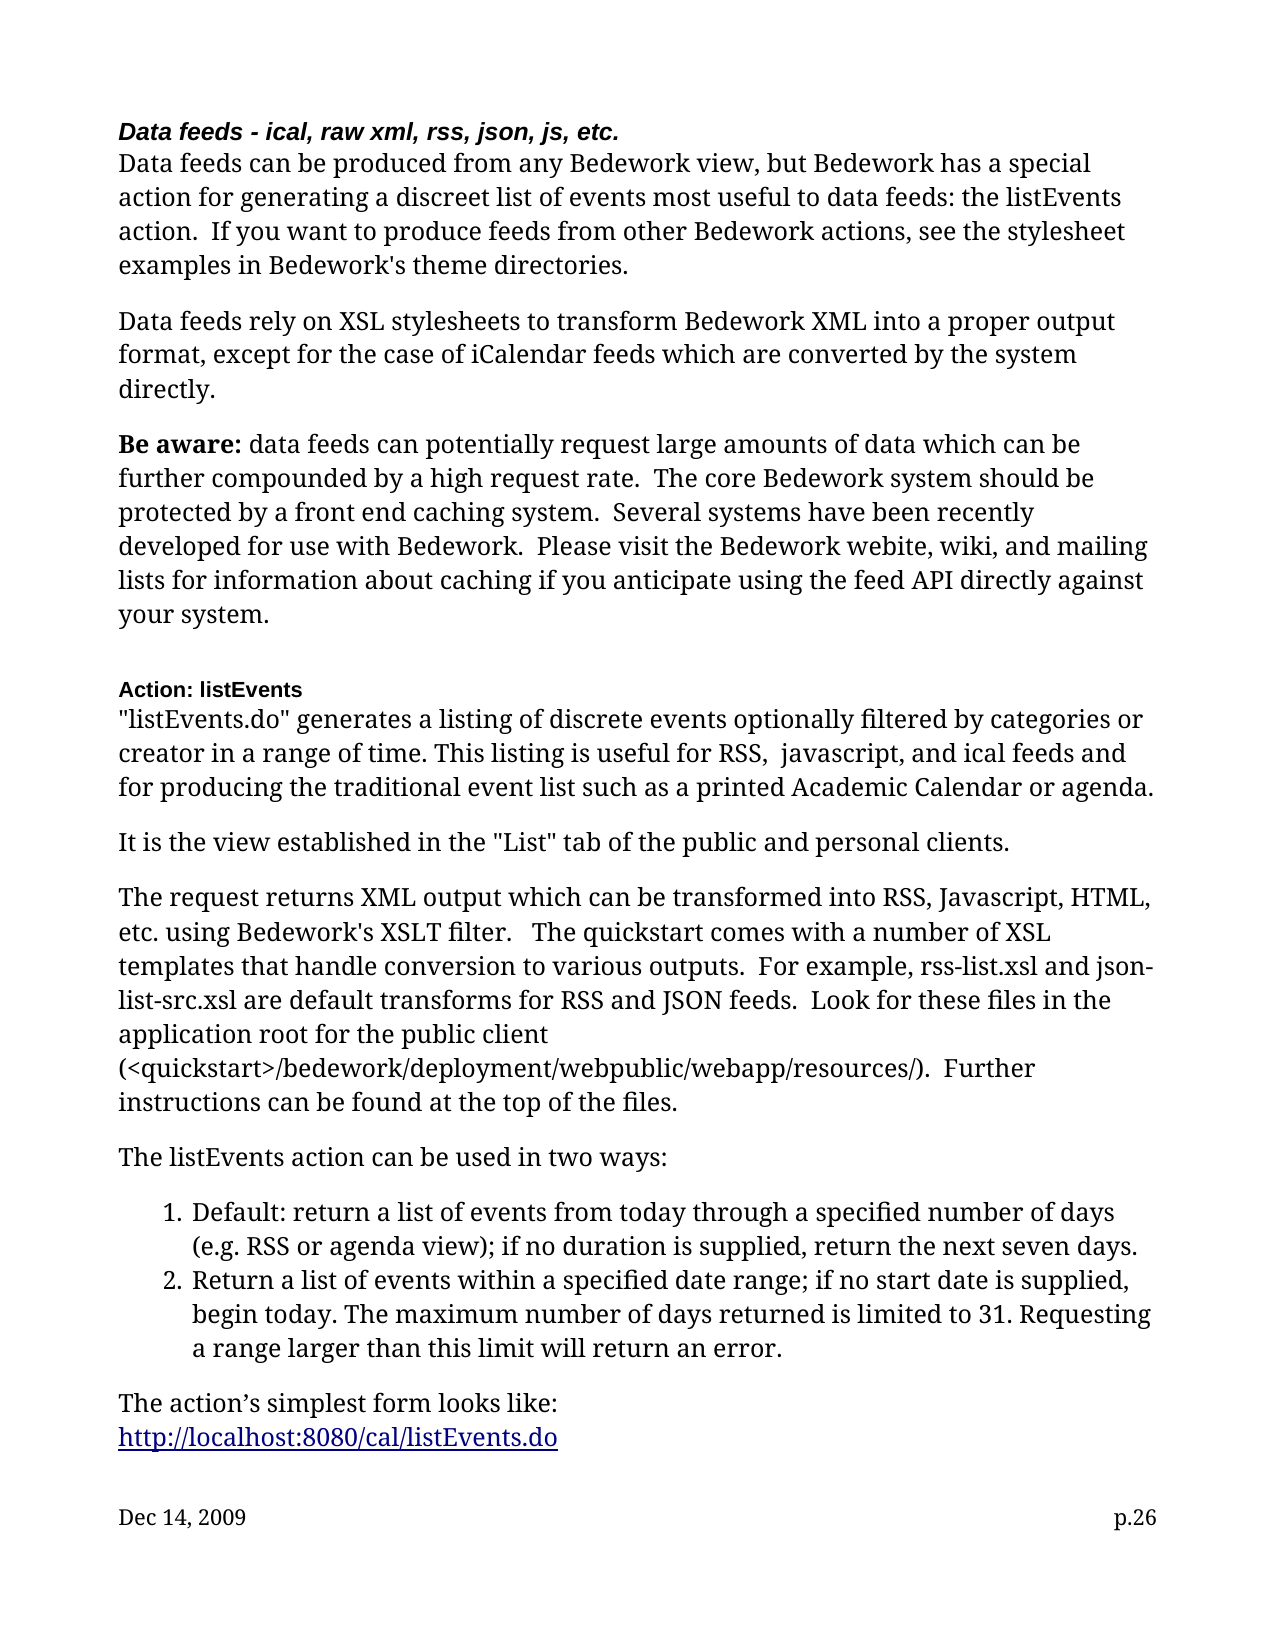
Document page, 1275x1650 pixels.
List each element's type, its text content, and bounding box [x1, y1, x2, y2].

text The action’s simplest form looks like: http://localhost:8080/cal/listEvents.do [118, 1386, 1157, 1454]
text "listEvents.do" generates a listing of discrete events optionally filtered by categories or creator in a range of time. This listing is useful for RSS, javascript, and ical feeds and for producing the traditional event list such as a printed Academic Calendar or agenda. [118, 702, 1157, 804]
text The listEvents action can be used in two ways: [118, 1139, 1157, 1174]
subtitle Action: listEvents [118, 677, 1157, 702]
text It is the view established in the "List" tab of the public and personal clients. [118, 825, 1157, 859]
list Return a list of events within a specified date range; if no start date is supplied, begin today. The maximum number of days returned is limited to 31. Requesting a range larger than this limit will return an error. [162, 1263, 1157, 1365]
text Data feeds can be produced from any Bedework view, but Bedework has a special action for generating a discreet list of events most useful to data feeds: the listEvents action. If you want to produce feeds from other Bedework actions, see the stylesheet examples in Bedework's theme directories. [118, 146, 1157, 282]
text The request returns XML output which can be transformed into RSS, Javascript, HTML, etc. using Bedework's XSLT filter. The quickstart comes with a number of XSL templates that handle conversion to various outputs. For example, rss-list.xsl and json-list-src.xsl are default transforms for RSS and JSON feeds. Look for these files in the application root for the public client (<quickstart>/bedework/deployment/webpublic/webapp/resources/). Further instructions can be found at the top of the files. [118, 880, 1157, 1118]
subtitle Data feeds - ical, raw xml, rss, json, js, etc. [118, 118, 1157, 146]
list Default: return a list of events from today through a specified number of days (e.g. RSS or agenda view); if no duration is supplied, return the next seven days. [162, 1195, 1157, 1263]
text Be aware: data feeds can potentially request large amounts of data which can be further compounded by a high request rate. The core Bedework system should be protected by a front end caching system. Several systems have been recently developed for use with Bedework. Please visit the Bedework webite, wiki, and mailing lists for information about caching if you anticipate using the feed API directly against your system. [118, 426, 1157, 631]
text Data feeds rely on XSL stylesheets to transform Bedework XML into a proper output format, except for the case of iCalendar feeds which are converted by the system directly. [118, 303, 1157, 405]
